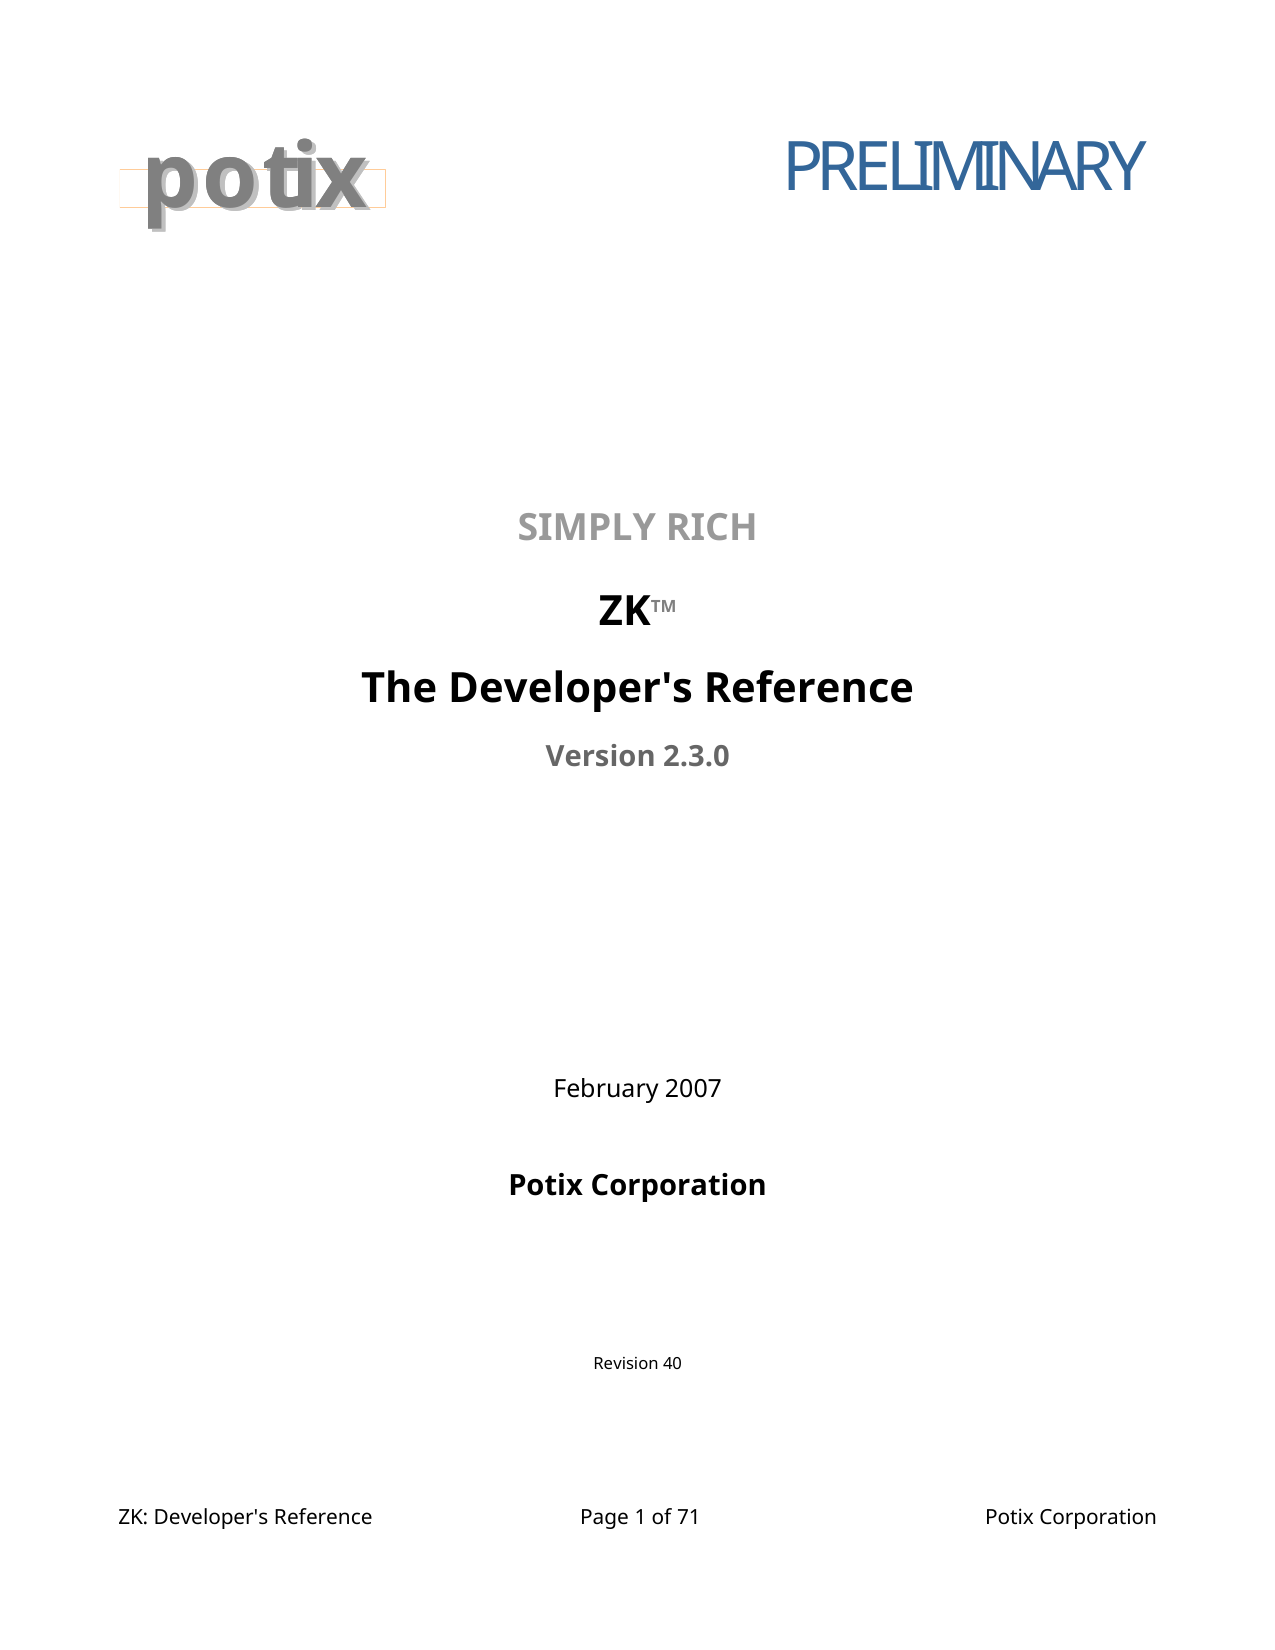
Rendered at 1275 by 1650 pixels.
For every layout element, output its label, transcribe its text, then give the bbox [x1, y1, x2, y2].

text Version 2.3.0 [118, 736, 1157, 775]
text February 2007 [118, 1071, 1157, 1105]
text SIMPLY RICH [118, 500, 1157, 551]
text Revision 40 [118, 1351, 1157, 1374]
text ZKTM [118, 580, 1157, 637]
text Potix Corporation [118, 1164, 1157, 1203]
text The Developer's Reference [118, 658, 1157, 715]
